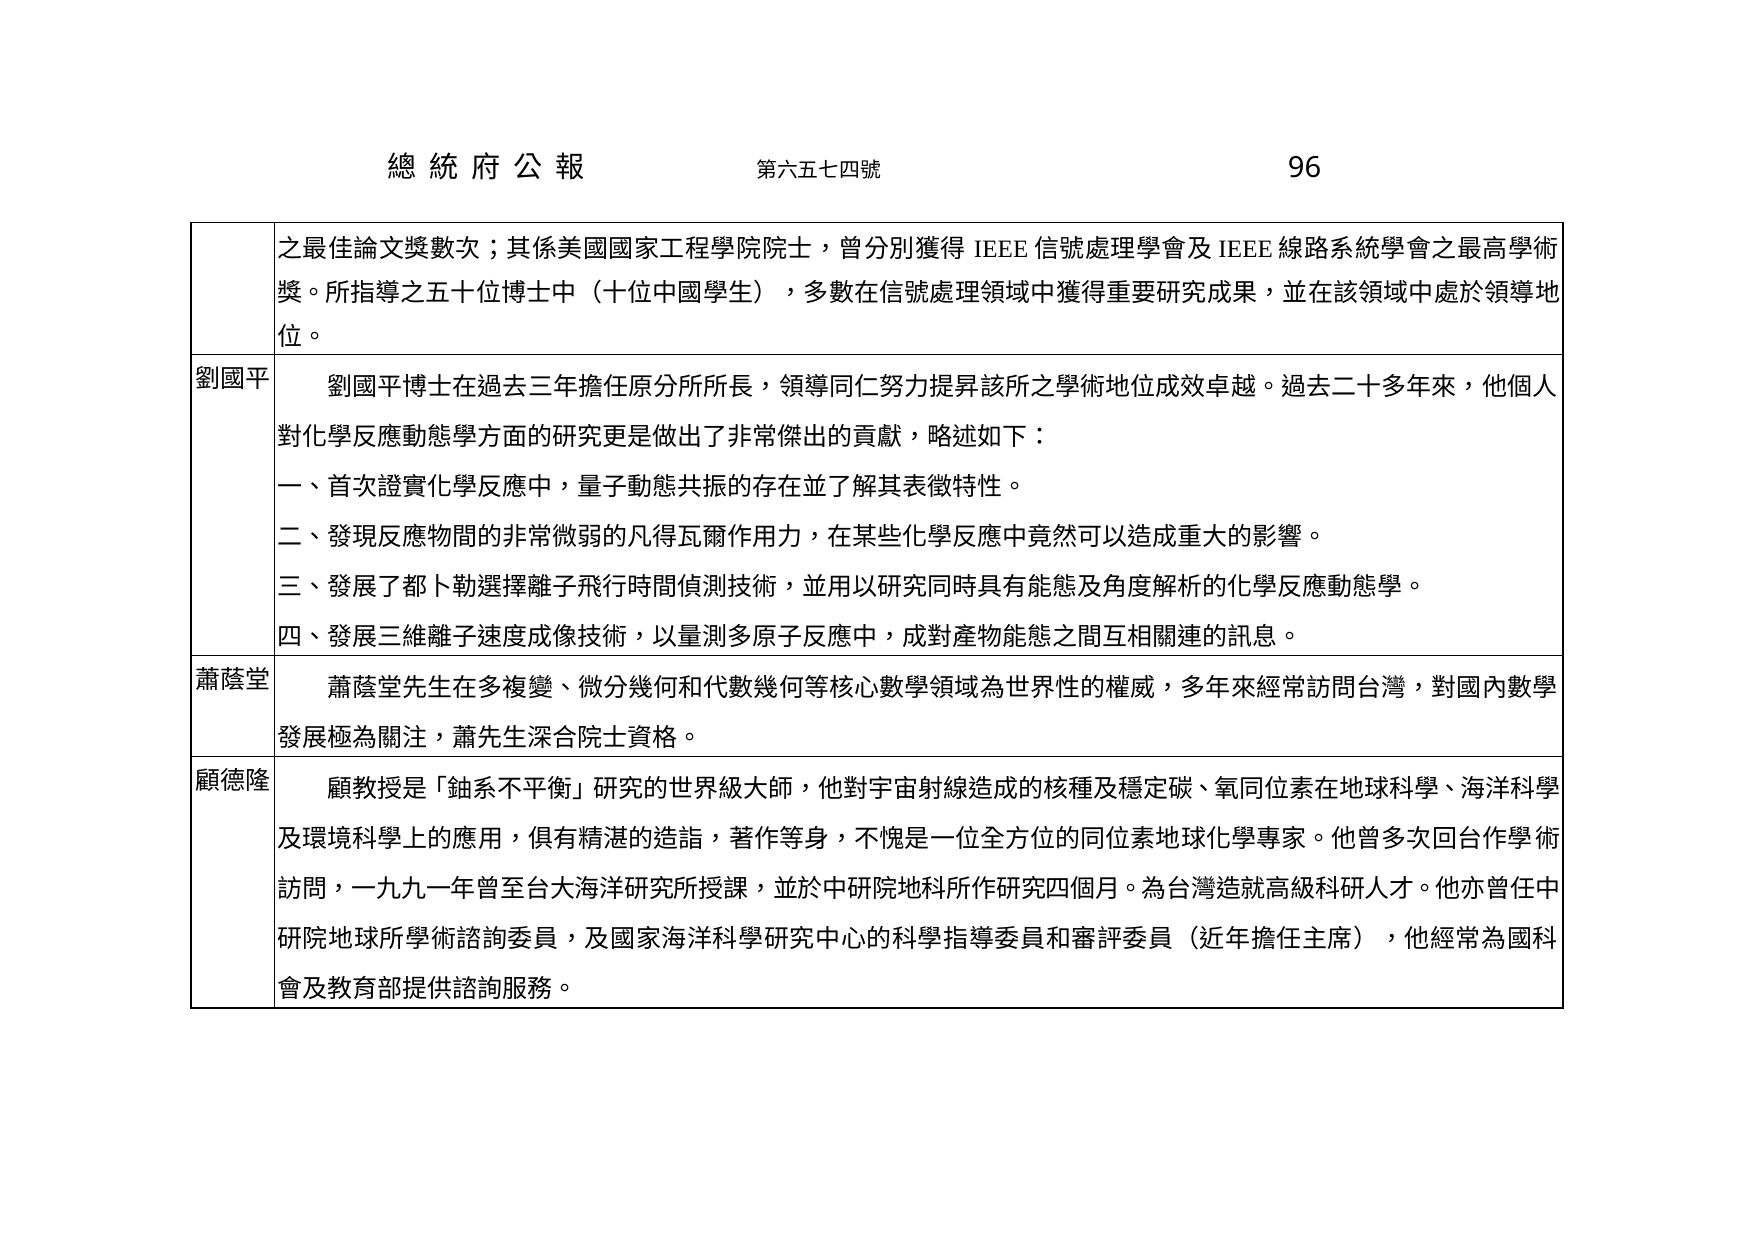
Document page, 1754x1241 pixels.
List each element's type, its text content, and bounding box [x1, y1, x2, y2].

table_cell 蕭蔭堂 [192, 656, 274, 756]
table_cell 蕭蔭堂先生在多複變、微分幾何和代數幾何等核心數學領域為世界性的權威，多年來經常訪問台灣，對國內數學發展極為關注，蕭先生深合院士資格。 [275, 656, 1562, 756]
table_cell 之最佳論文獎數次；其係美國國家工程學院院士，曾分別獲得IEEE信號處理學會及IEEE線路系統學會之最高學術獎。所指導之五十位博士中（十位中國學生），多數在信號處理領域中獲得重要研究成果，並在該領域中處於領導地位。 [275, 223, 1562, 354]
table_cell 劉國平博士在過去三年擔任原分所所長，領導同仁努力提昇該所之學術地位成效卓越。過去二十多年來，他個人對化學反應動態學方面的研究更是做出了非常傑出的貢獻，略述如下： 一、首次證實化學反應中，量子動態共振的存在並了解其表徵特性。 二、發現反應物間的非常微弱的凡得瓦爾作用力，在某些化學反應中竟然可以造成重大的影響。 三、發展了都卜勒選擇離子飛行時間偵測技術，並用以研究同時具有能態及角度解析的化學反應動態學。 四、發展三維離子速度成像技術，以量測多原子反應中，成對產物能態之間互相關連的訊息。 [275, 355, 1562, 655]
table_cell 顧教授是「鈾系不平衡」研究的世界級大師，他對宇宙射線造成的核種及穩定碳、氧同位素在地球科學、海洋科學及環境科學上的應用，俱有精湛的造詣，著作等身，不愧是一位全方位的同位素地球化學專家。他曾多次回台作學術訪問，一九九一年曾至台大海洋研究所授課，並於中研院地科所作研究四個月。為台灣造就高級科研人才。他亦曾任中研院地球所學術諮詢委員，及國家海洋科學研究中心的科學指導委員和審評委員（近年擔任主席），他經常為國科會及教育部提供諮詢服務。 [275, 757, 1562, 1007]
table_cell 劉國平 [192, 355, 274, 655]
table_cell [192, 223, 274, 354]
table_cell 顧德隆 [192, 757, 274, 1007]
